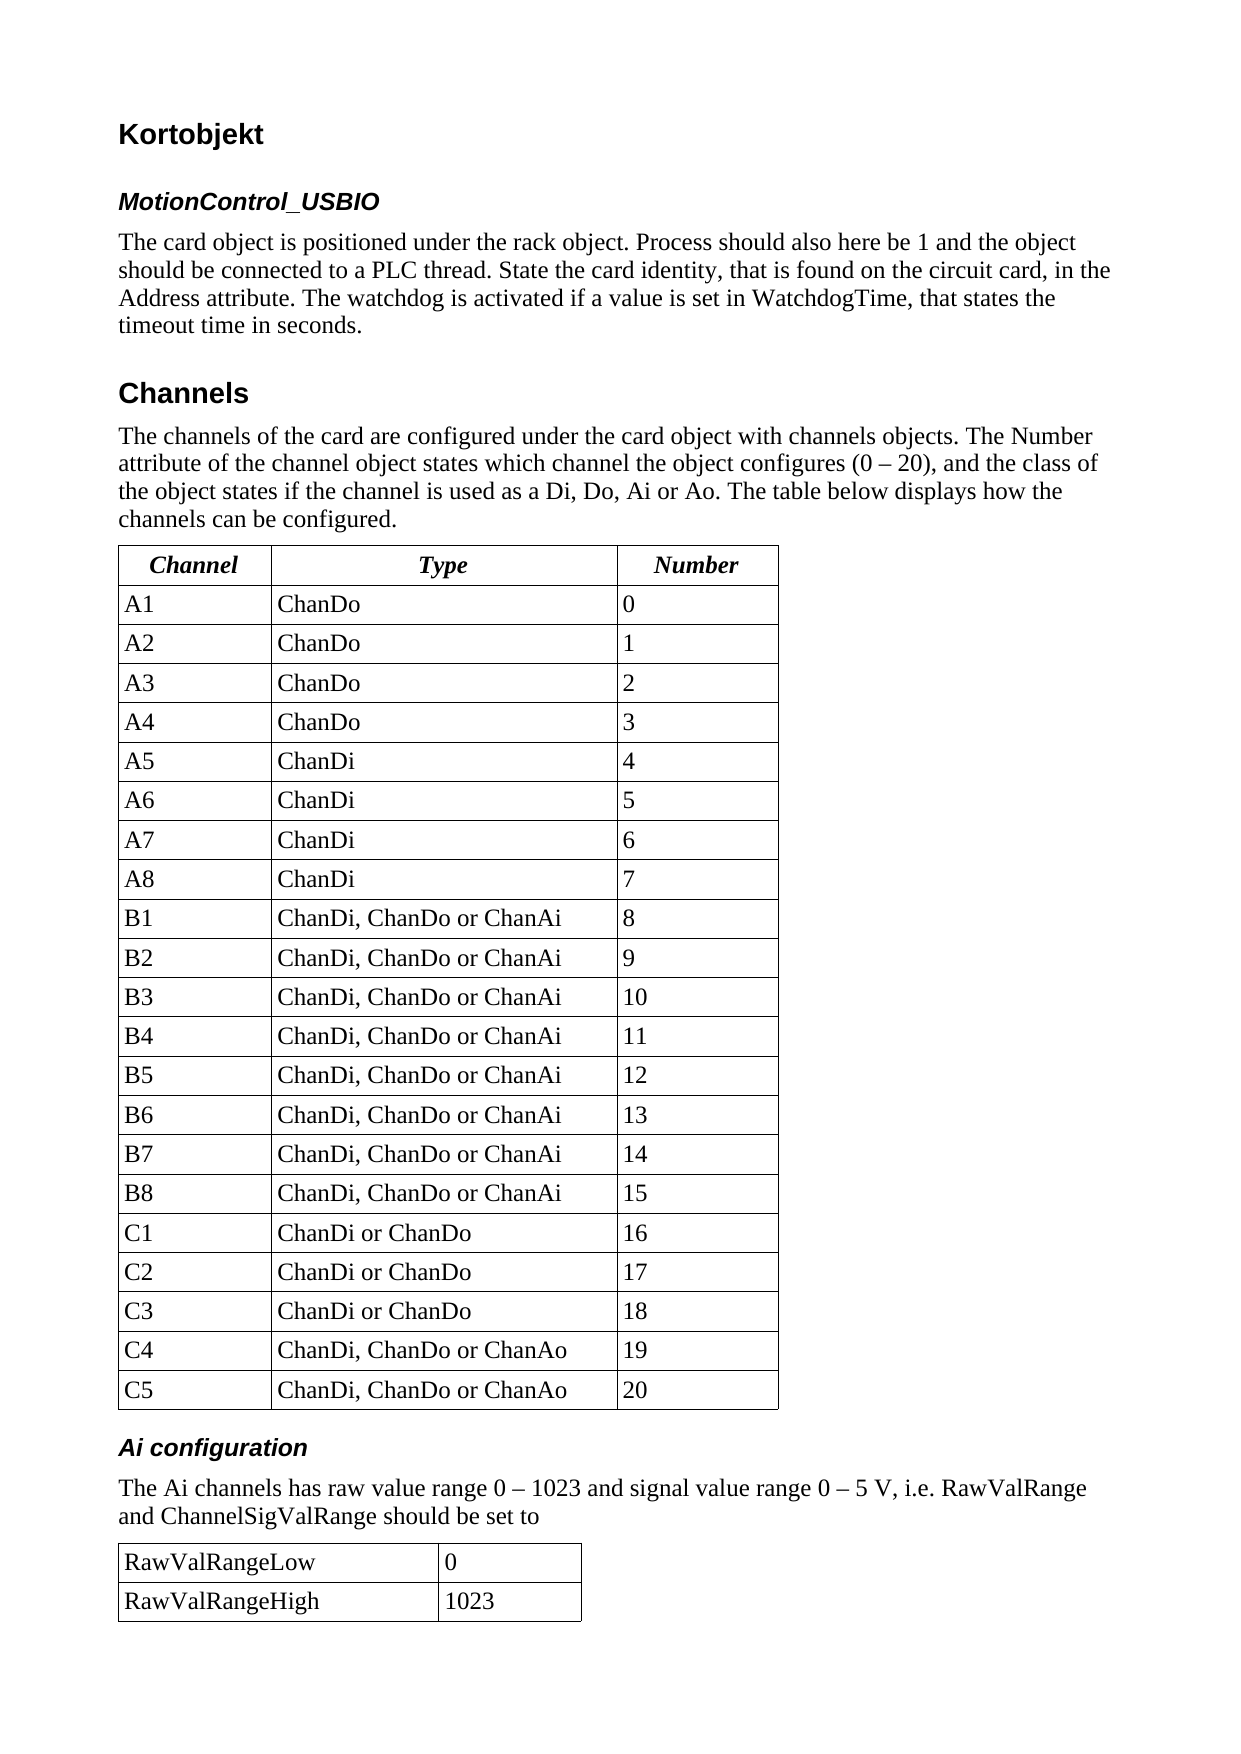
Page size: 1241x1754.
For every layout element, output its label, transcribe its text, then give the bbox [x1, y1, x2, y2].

table_cell B2 [119, 939, 271, 977]
table_cell ChanDo [272, 664, 617, 702]
subtitle Channels [118, 377, 1122, 409]
table_cell C2 [119, 1253, 271, 1291]
table_cell A5 [119, 743, 271, 781]
table_header Number [618, 546, 778, 584]
text The card object is positioned under the rack object. Process should also here be 1 and the object should be connected to a PLC thread. State the card identity, that is found on the circuit card, in the Address attribute. The watchdog is activated if a value is set in WatchdogTime, that states the timeout time in seconds. [118, 228, 1122, 339]
table_header Channel [119, 546, 271, 584]
table_cell 10 [618, 978, 778, 1016]
subtitle Ai configuration [118, 1434, 1122, 1462]
table_cell B8 [119, 1175, 271, 1213]
table_cell C3 [119, 1292, 271, 1331]
table_cell RawValRangeHigh [119, 1583, 438, 1621]
table_cell B5 [119, 1057, 271, 1095]
table_cell A1 [119, 586, 271, 624]
table_cell B7 [119, 1135, 271, 1173]
table_cell B4 [119, 1017, 271, 1056]
table_cell ChanDi [272, 860, 617, 899]
table_cell 20 [618, 1371, 778, 1409]
table_cell ChanDo [272, 625, 617, 663]
table_cell 15 [618, 1175, 778, 1213]
table_cell 14 [618, 1135, 778, 1173]
table_cell A7 [119, 821, 271, 859]
table_cell 18 [618, 1292, 778, 1331]
table_cell ChanDi, ChanDo or ChanAi [272, 978, 617, 1016]
table_cell 5 [618, 782, 778, 820]
text The channels of the card are configured under the card object with channels objects. The Number attribute of the channel object states which channel the object configures (0 – 20), and the class of the object states if the channel is used as a Di, Do, Ai or Ao. The table below displays how the channels can be configured. [118, 422, 1122, 533]
table_cell 16 [618, 1214, 778, 1252]
table_cell ChanDi, ChanDo or ChanAi [272, 1175, 617, 1213]
table_cell ChanDi, ChanDo or ChanAi [272, 1057, 617, 1095]
table_cell ChanDi or ChanDo [272, 1214, 617, 1252]
table_cell 8 [618, 900, 778, 938]
table_header 0 [439, 1544, 581, 1582]
table_cell 9 [618, 939, 778, 977]
table_cell 12 [618, 1057, 778, 1095]
table_cell C5 [119, 1371, 271, 1409]
table_cell A3 [119, 664, 271, 702]
table_cell 2 [618, 664, 778, 702]
table_cell C4 [119, 1332, 271, 1370]
table_cell ChanDi or ChanDo [272, 1253, 617, 1291]
table_cell ChanDi [272, 743, 617, 781]
subtitle MotionControl_USBIO [118, 188, 1122, 216]
table_cell 7 [618, 860, 778, 899]
table_cell ChanDo [272, 586, 617, 624]
subtitle Kortobjekt [118, 118, 1122, 151]
table_cell A8 [119, 860, 271, 899]
table_cell 17 [618, 1253, 778, 1291]
table_cell 1023 [439, 1583, 581, 1621]
table_cell ChanDi, ChanDo or ChanAi [272, 1096, 617, 1134]
table_header RawValRangeLow [119, 1544, 438, 1582]
table_cell ChanDi, ChanDo or ChanAi [272, 1017, 617, 1056]
table_cell 6 [618, 821, 778, 859]
table_cell 0 [618, 586, 778, 624]
table_cell 19 [618, 1332, 778, 1370]
table_cell ChanDi or ChanDo [272, 1292, 617, 1331]
table_cell C1 [119, 1214, 271, 1252]
table_cell 1 [618, 625, 778, 663]
table_header Type [272, 546, 617, 584]
table_cell 13 [618, 1096, 778, 1134]
table_cell 3 [618, 703, 778, 742]
table_cell ChanDo [272, 703, 617, 742]
table_cell ChanDi, ChanDo or ChanAo [272, 1371, 617, 1409]
table_cell ChanDi, ChanDo or ChanAi [272, 900, 617, 938]
table_cell B3 [119, 978, 271, 1016]
table_cell 4 [618, 743, 778, 781]
table_cell ChanDi, ChanDo or ChanAi [272, 939, 617, 977]
table_cell B1 [119, 900, 271, 938]
table_cell A2 [119, 625, 271, 663]
table_cell A4 [119, 703, 271, 742]
table_cell ChanDi [272, 782, 617, 820]
text The Ai channels has raw value range 0 – 1023 and signal value range 0 – 5 V, i.e. RawValRange and ChannelSigValRange should be set to [118, 1474, 1122, 1530]
table_cell ChanDi [272, 821, 617, 859]
table_cell ChanDi, ChanDo or ChanAo [272, 1332, 617, 1370]
table_cell A6 [119, 782, 271, 820]
table_cell ChanDi, ChanDo or ChanAi [272, 1135, 617, 1173]
table_cell B6 [119, 1096, 271, 1134]
table_cell 11 [618, 1017, 778, 1056]
